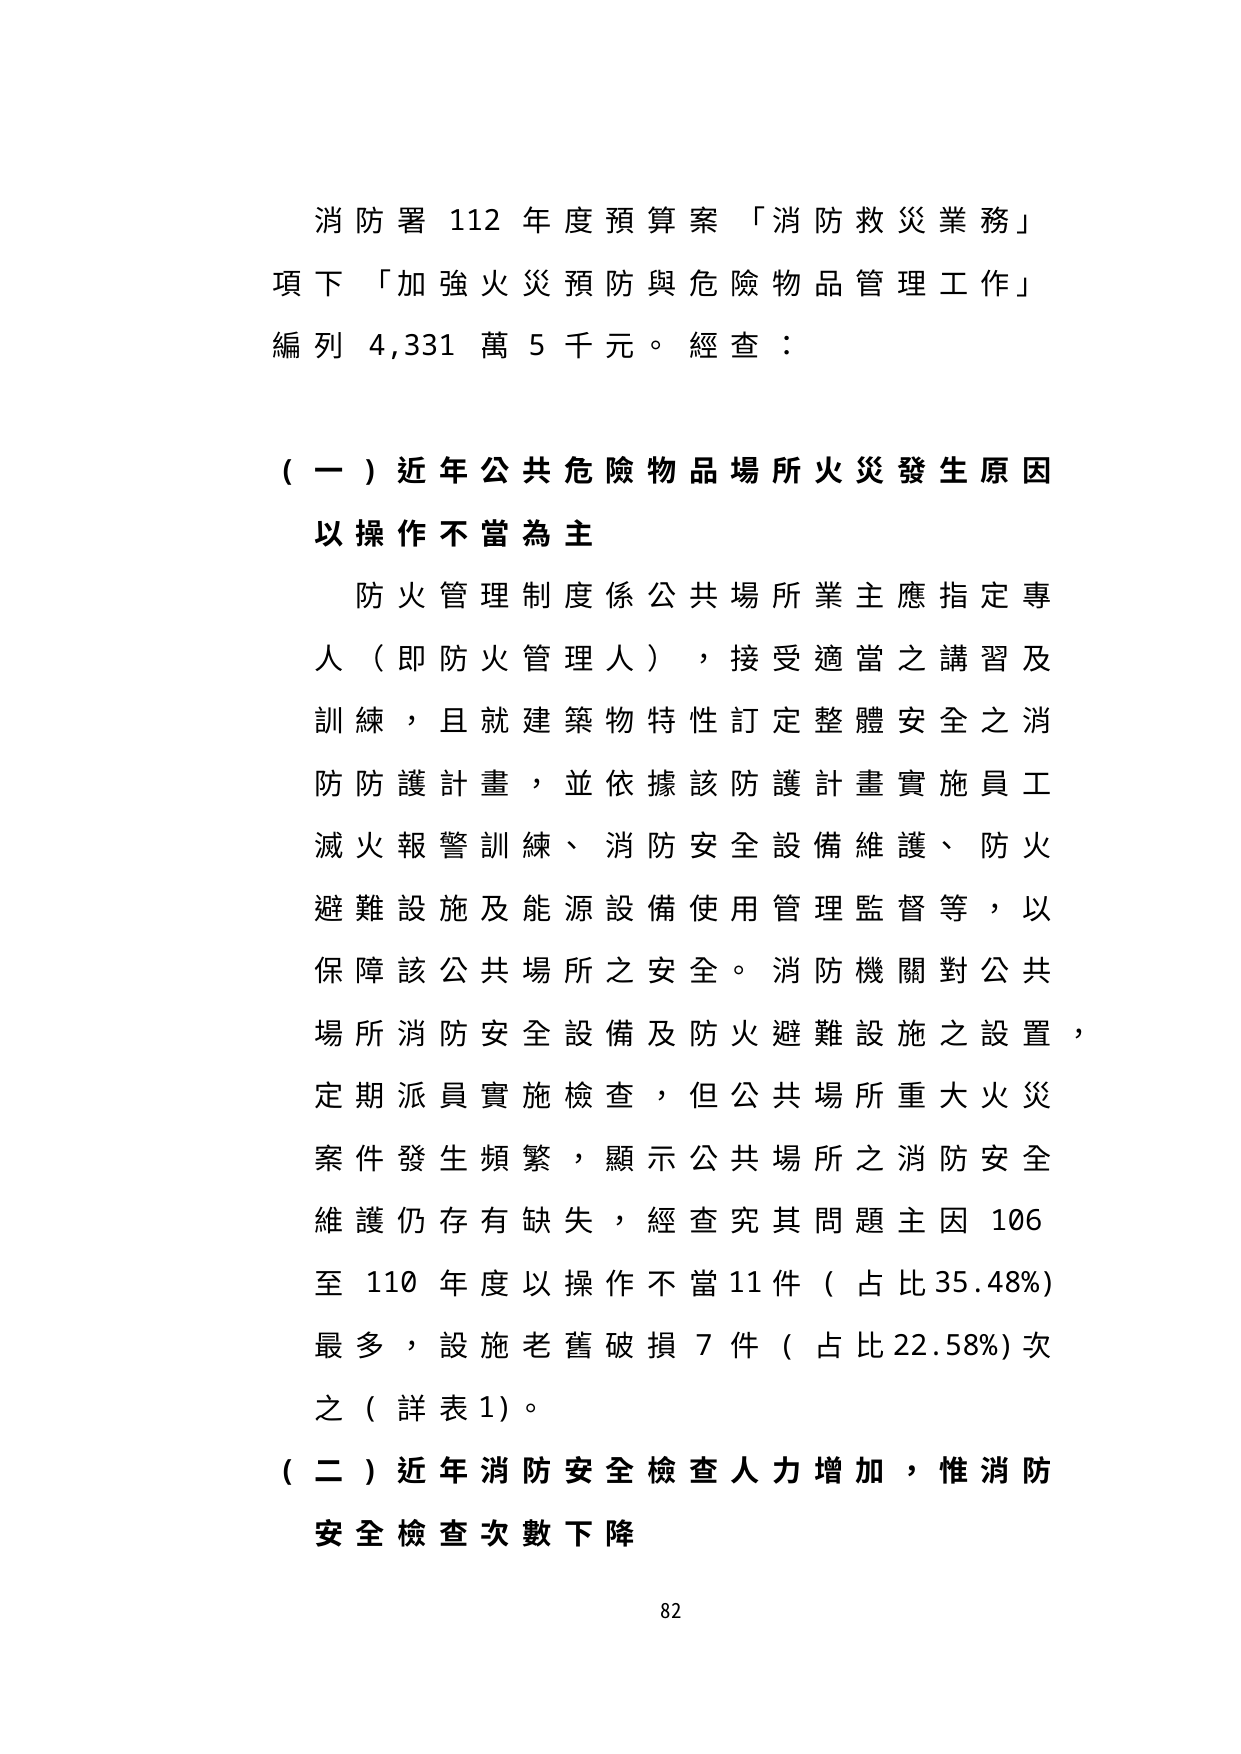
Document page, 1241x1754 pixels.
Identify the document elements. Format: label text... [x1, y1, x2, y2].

text 防火管理制度係公共場所業主應指定專人（即防火管理人），接受適當之講習及訓練，且就建築物特性訂定整體安全之消防防護計畫，並依據該防護計畫實施員工滅火報警訓練、消防安全設備維護、防火避難設施及能源設備使用管理監督等，以保障該公共場所之安全。消防機關對公共場所消防安全設備及防火避難設施之設置，定期派員實施檢查，但公共場所重大火災案件發生頻繁，顯示公共場所之消防安全維護仍存有缺失，經查究其問題主因106至110年度以操作不當11件(占比35.48%)最多，設施老舊破損7件(占比22.58%)次之(詳表1)。 [271, 552, 1058, 1427]
text (一)近年公共危險物品場所火災發生原因以操作不當為主 [242, 427, 1058, 552]
text 消防署112年度預算案「消防救災業務」項下「加強火災預防與危險物品管理工作」編列4,331萬5千元。經查： [242, 177, 1058, 427]
text (二)近年消防安全檢查人力增加，惟消防安全檢查次數下降 [242, 1427, 1058, 1552]
